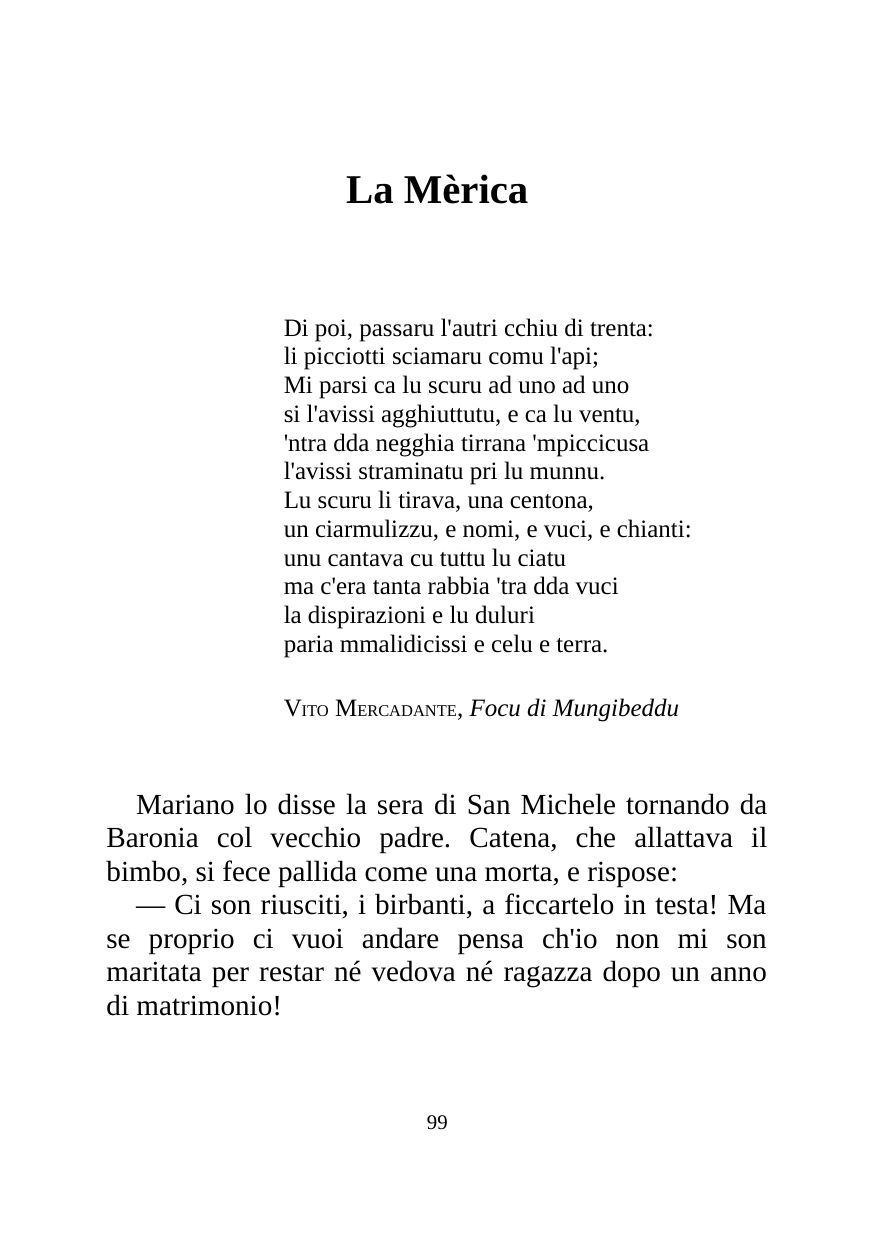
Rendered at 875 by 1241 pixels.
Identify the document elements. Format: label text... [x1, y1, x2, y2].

subtitle La Mèrica [106, 165, 768, 212]
text Di poi, passaru l'autri cchiu di trenta: li picciotti sciamaru comu l'api; Mi parsi ca lu scuru ad uno ad uno si l'avissi agghiuttutu, e ca lu ventu, 'ntra dda negghia tirrana 'mpiccicusa l'avissi straminatu pri lu munnu. Lu scuru li tirava, una centona, un ciarmulizzu, e nomi, e vuci, e chianti: unu cantava cu tuttu lu ciatu ma c'era tanta rabbia 'tra dda vuci la dispirazioni e lu duluri paria mmalidicissi e celu e terra. [283, 313, 768, 658]
text Vito Mercadante, Focu di Mungibeddu [283, 693, 768, 722]
text — Ci son riusciti, i birbanti, a ficcartelo in testa! Ma se proprio ci vuoi andare pensa ch'io non mi son maritata per restar né vedova né ragazza dopo un anno di matrimonio! [106, 887, 768, 1022]
text Mariano lo disse la sera di San Michele tornando da Baronia col vecchio padre. Catena, che allattava il bimbo, si fece pallida come una morta, e rispose: [106, 787, 768, 887]
